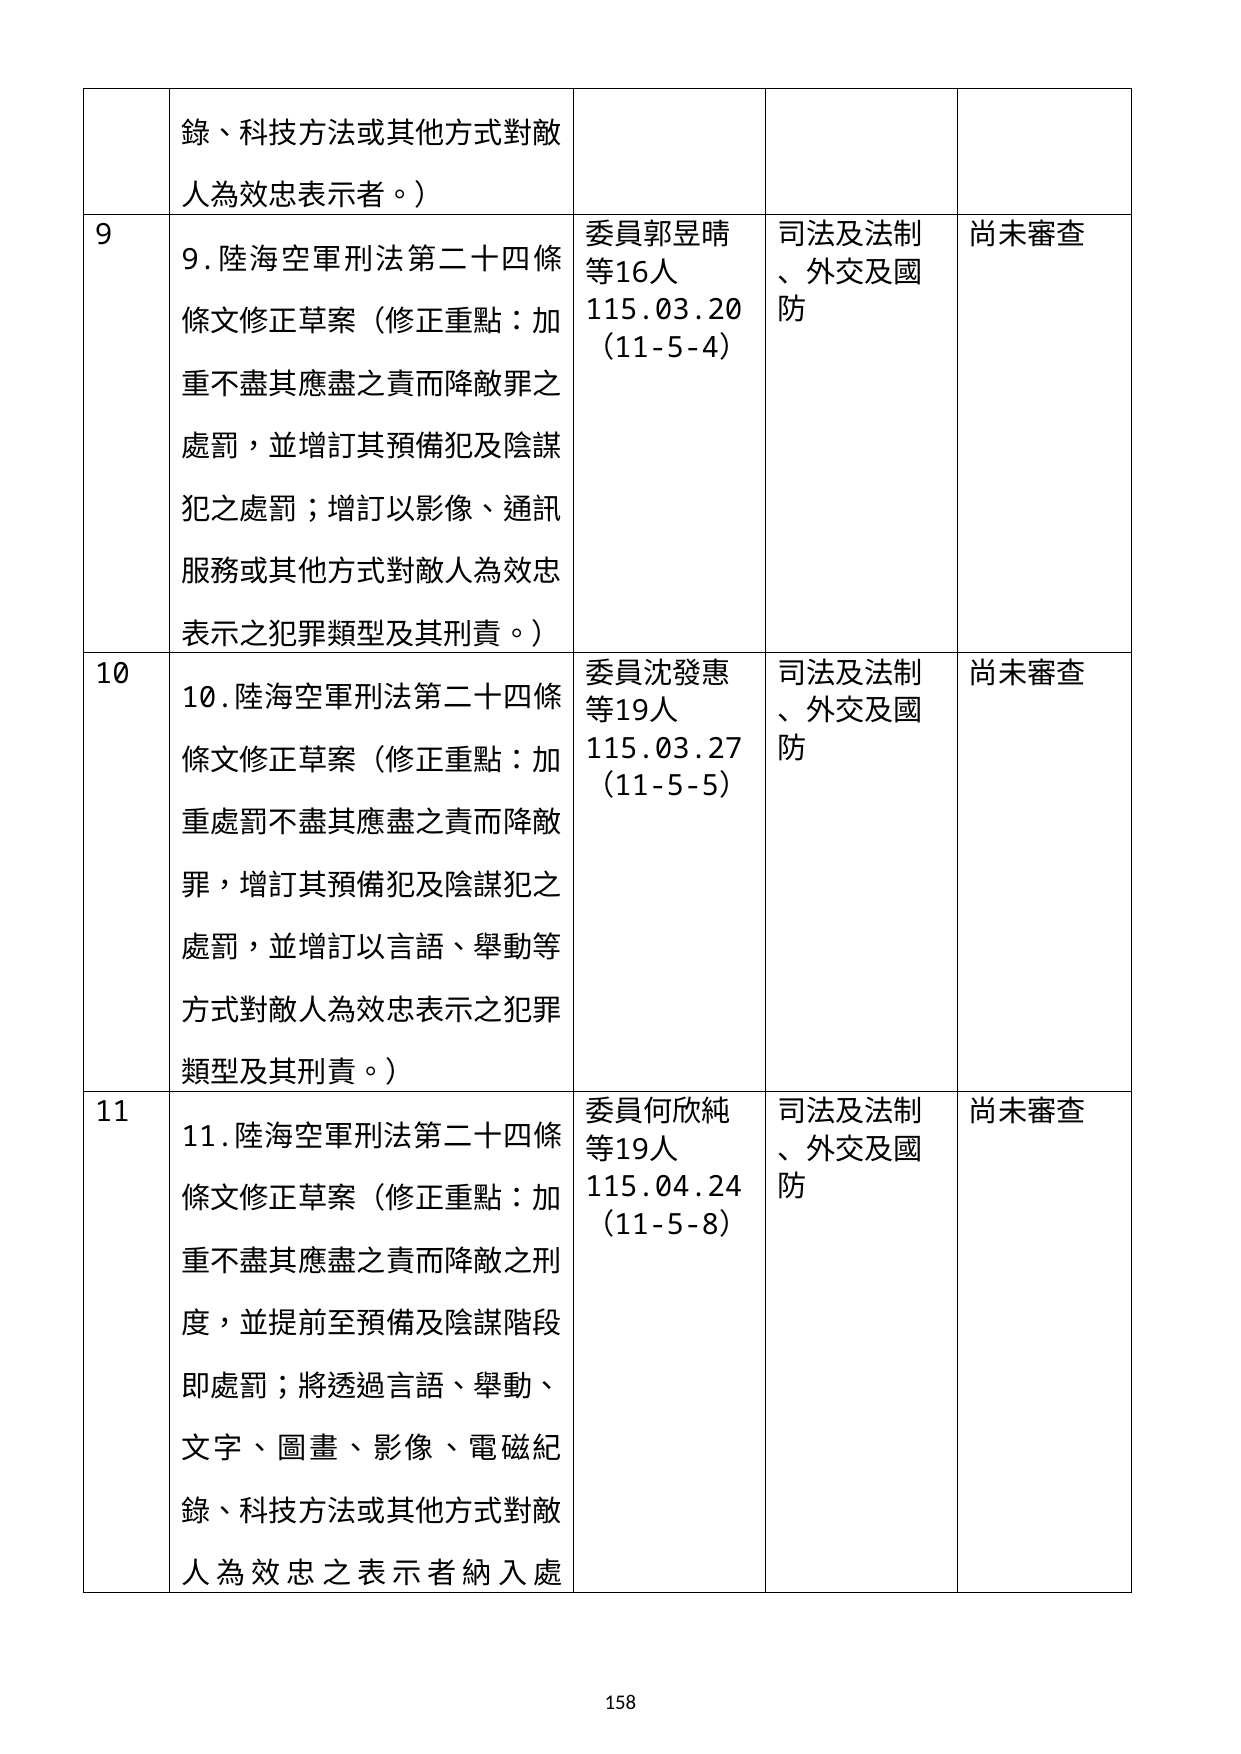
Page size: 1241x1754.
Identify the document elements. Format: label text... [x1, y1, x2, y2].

table_cell 10.陸海空軍刑法第二十四條條文修正草案（修正重點：加重處罰不盡其應盡之責而降敵罪，增訂其預備犯及陰謀犯之處罰，並增訂以言語、舉動等方式對敵人為效忠表示之犯罪類型及其刑責。） [170, 653, 573, 1091]
table_cell 9.陸海空軍刑法第二十四條條文修正草案（修正重點：加重不盡其應盡之責而降敵罪之處罰，並增訂其預備犯及陰謀犯之處罰；增訂以影像、通訊服務或其他方式對敵人為效忠表示之犯罪類型及其刑責。） [170, 215, 573, 652]
table_cell 尚未審查 [958, 215, 1131, 652]
table_cell 錄、科技方法或其他方式對敵人為效忠表示者。） [170, 89, 573, 214]
table_cell 委員沈發惠 等19人 115.03.27 （11-5-5） [574, 653, 765, 1091]
table_cell 司法及法制、外交及國防 [766, 1092, 957, 1592]
table_cell [958, 89, 1131, 214]
table_cell 10 [84, 653, 169, 1091]
table_cell [766, 89, 957, 214]
table_cell 委員何欣純 等19人 115.04.24 （11-5-8） [574, 1092, 765, 1592]
table_cell 尚未審查 [958, 1092, 1131, 1592]
table_cell 司法及法制、外交及國防 [766, 215, 957, 652]
table_cell 11 [84, 1092, 169, 1592]
table_cell 11.陸海空軍刑法第二十四條條文修正草案（修正重點：加重不盡其應盡之責而降敵之刑度，並提前至預備及陰謀階段即處罰；將透過言語、舉動、文字、圖畫、影像、電磁紀錄、科技方法或其他方式對敵人為效忠之表示者納入處 [170, 1092, 573, 1592]
table_cell 9 [84, 215, 169, 652]
table_cell 尚未審查 [958, 653, 1131, 1091]
table_cell 委員郭昱晴 等16人 115.03.20 （11-5-4） [574, 215, 765, 652]
table_cell [574, 89, 765, 214]
table_cell [84, 89, 169, 214]
table_cell 司法及法制、外交及國防 [766, 653, 957, 1091]
